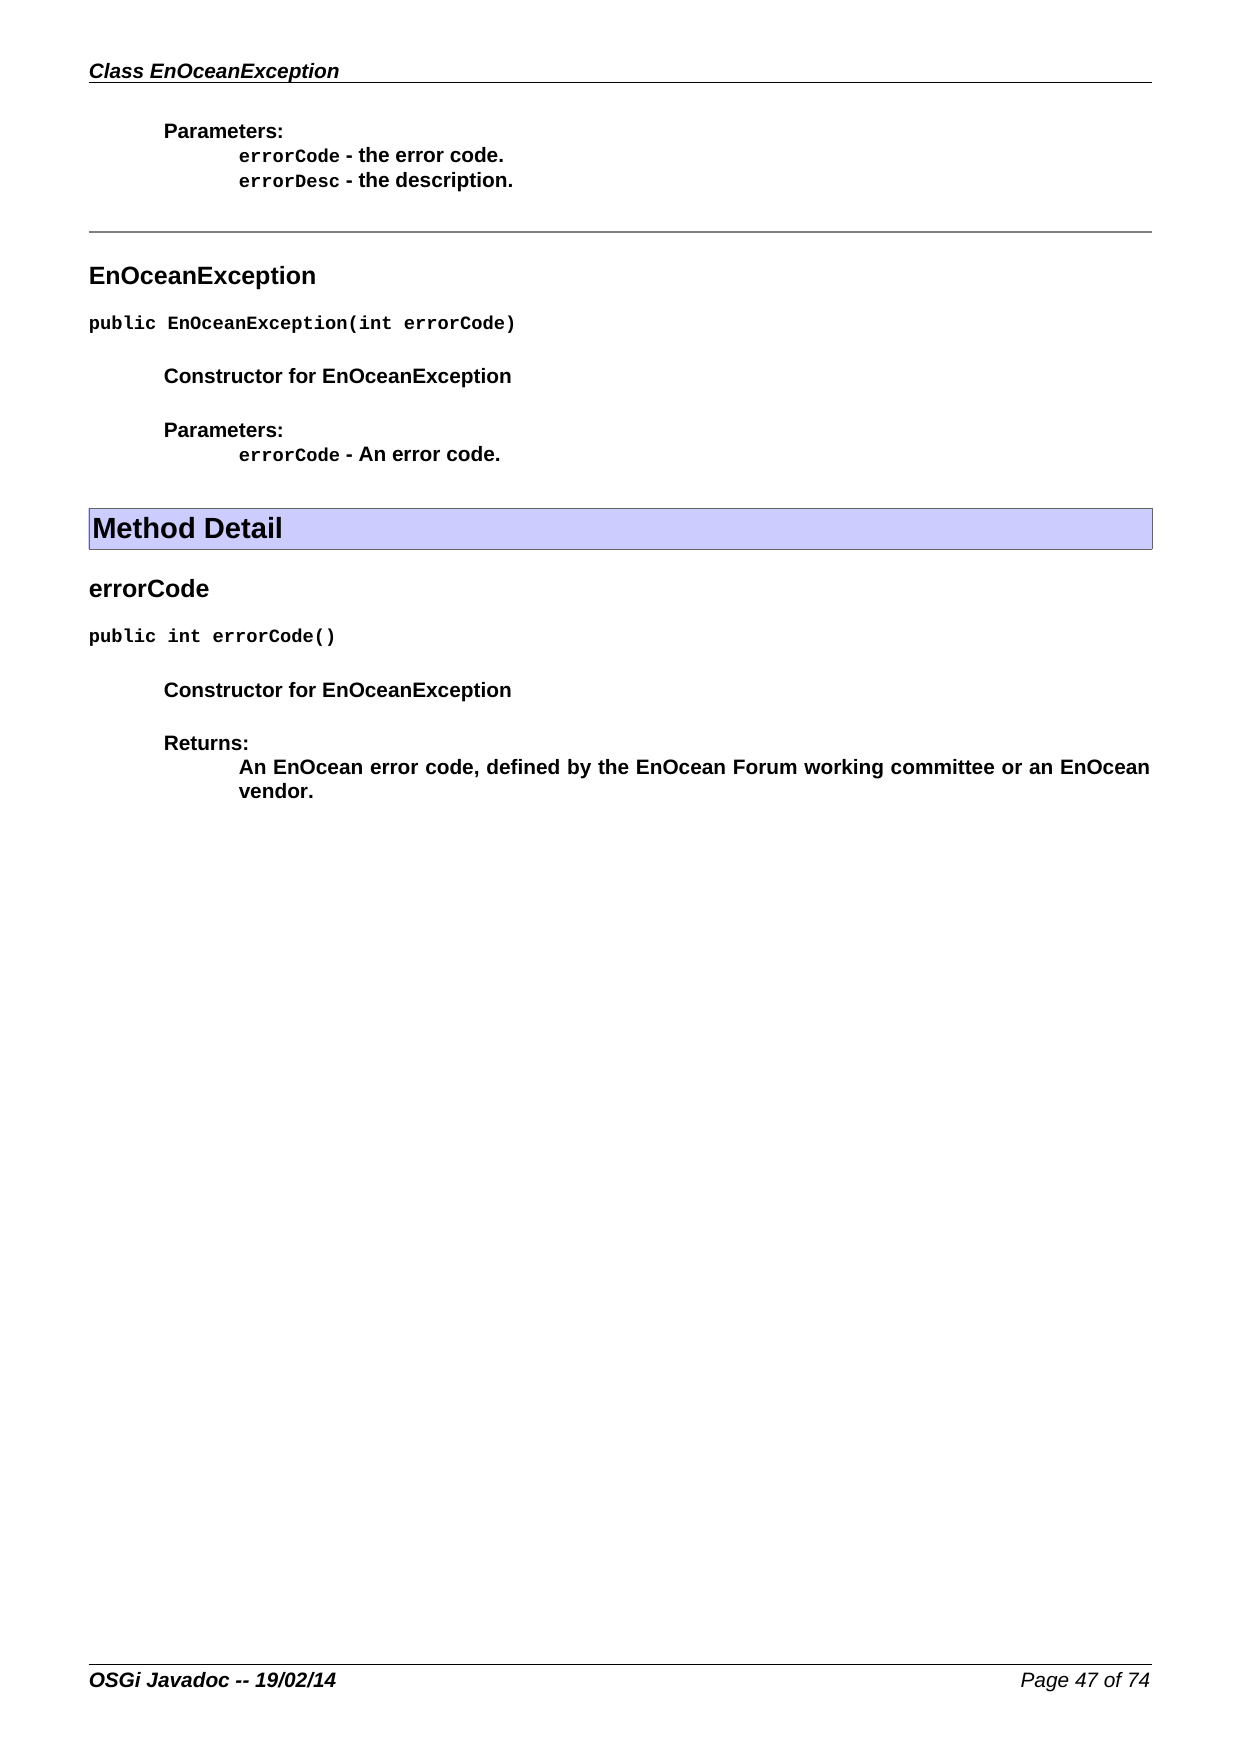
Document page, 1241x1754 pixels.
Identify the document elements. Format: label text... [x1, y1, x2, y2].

text Constructor for EnOceanException [163, 677, 1152, 701]
text Returns: [163, 731, 1152, 754]
text An EnOcean error code, defined by the EnOcean Forum working committee or an EnOcean vendor. [238, 754, 1152, 802]
subtitle Method Detail [90, 509, 1152, 549]
text public EnOceanException(int errorCode) [88, 314, 1152, 335]
text errorCode - An error code. [238, 441, 1152, 467]
text Parameters: [163, 417, 1152, 441]
subtitle errorCode [88, 574, 1152, 603]
text public int errorCode() [88, 627, 1152, 648]
text Constructor for EnOceanException [163, 364, 1152, 388]
text errorCode - the error code. [238, 142, 1152, 168]
text Parameters: [163, 118, 1152, 142]
text errorDesc - the description. [238, 168, 1152, 193]
subtitle EnOceanException [88, 261, 1152, 290]
